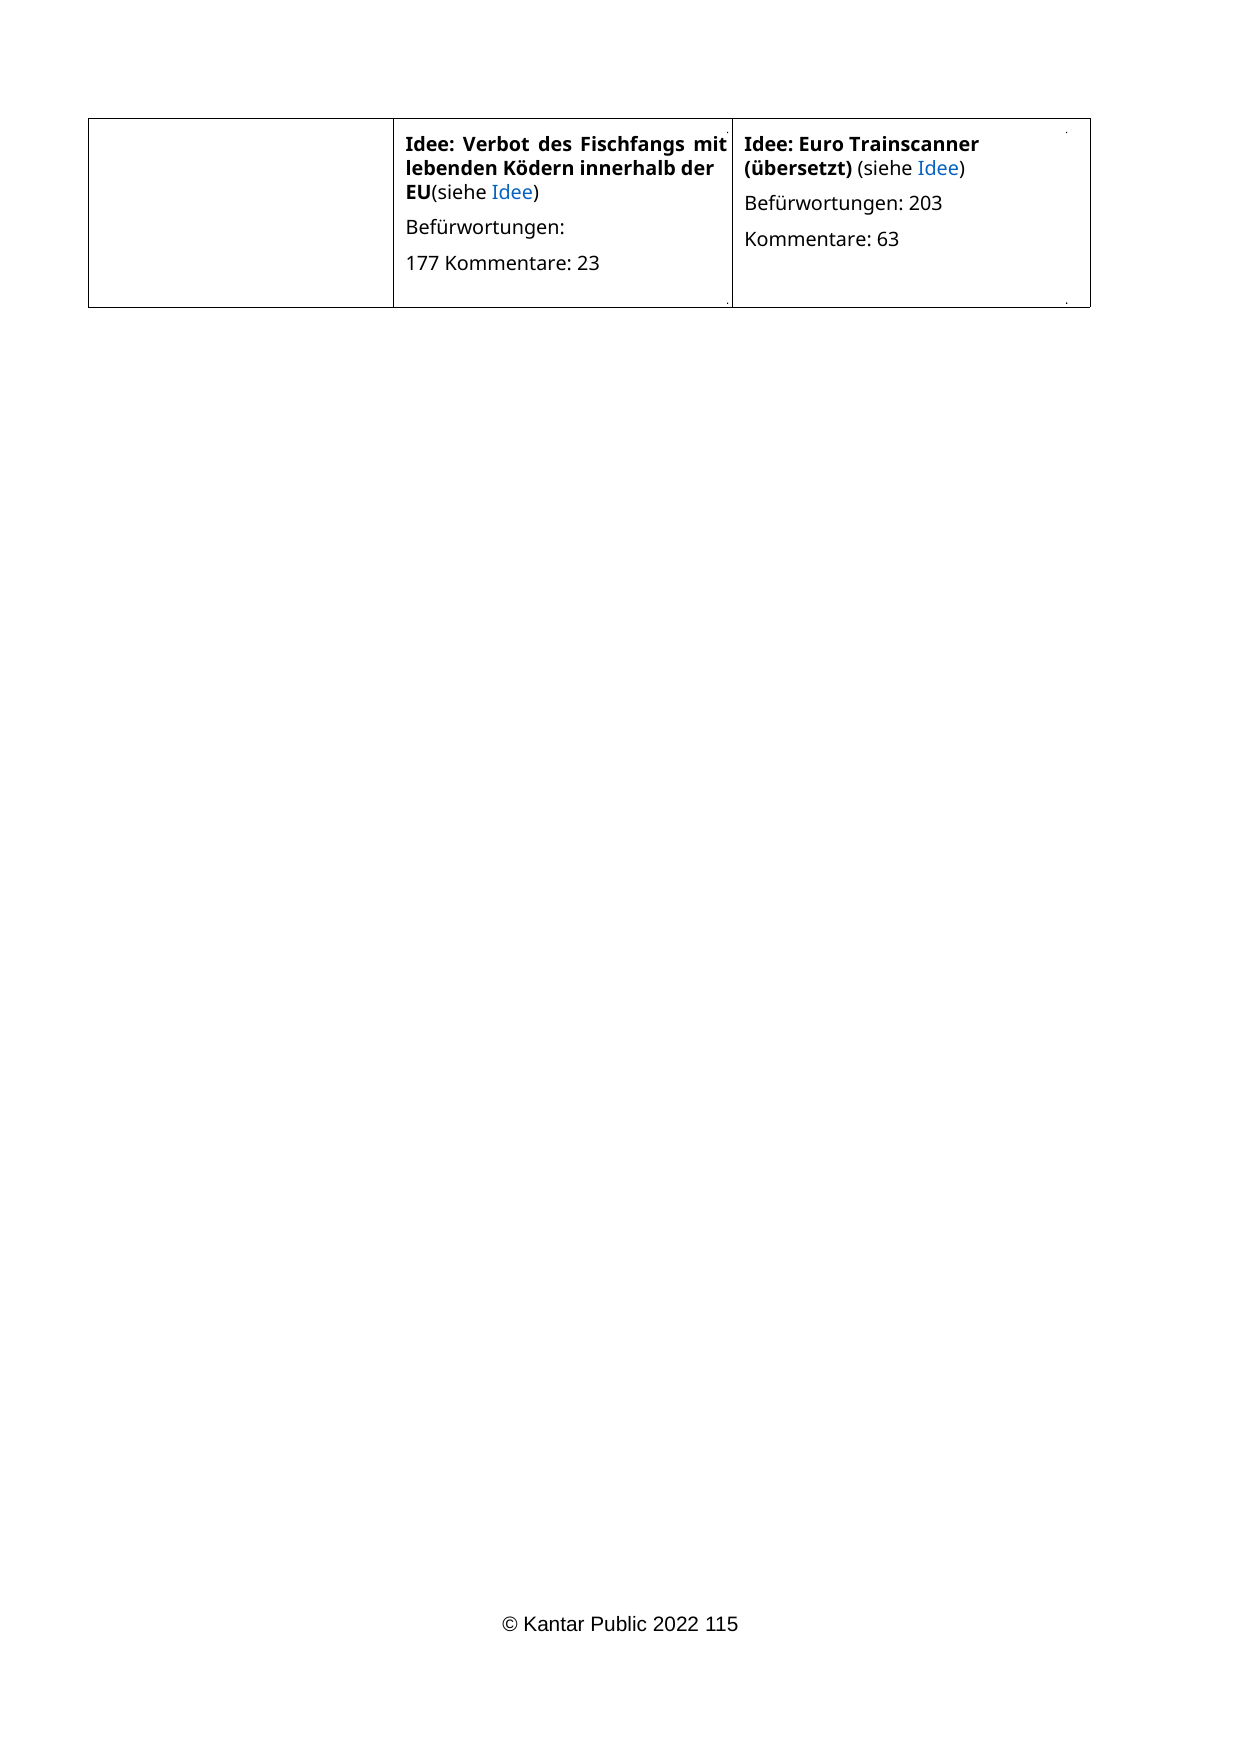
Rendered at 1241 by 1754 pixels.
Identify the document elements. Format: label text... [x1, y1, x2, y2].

table_cell [89, 119, 393, 307]
table_cell Idee: Verbot des Fischfangs mit lebenden Ködern innerhalb der EU(siehe Idee) Befürwortungen: 177 Kommentare: 23 [394, 119, 732, 307]
table_cell Idee: Euro Trainscanner (übersetzt) (siehe Idee) Befürwortungen: 203 Kommentare: 63 [733, 119, 1090, 307]
